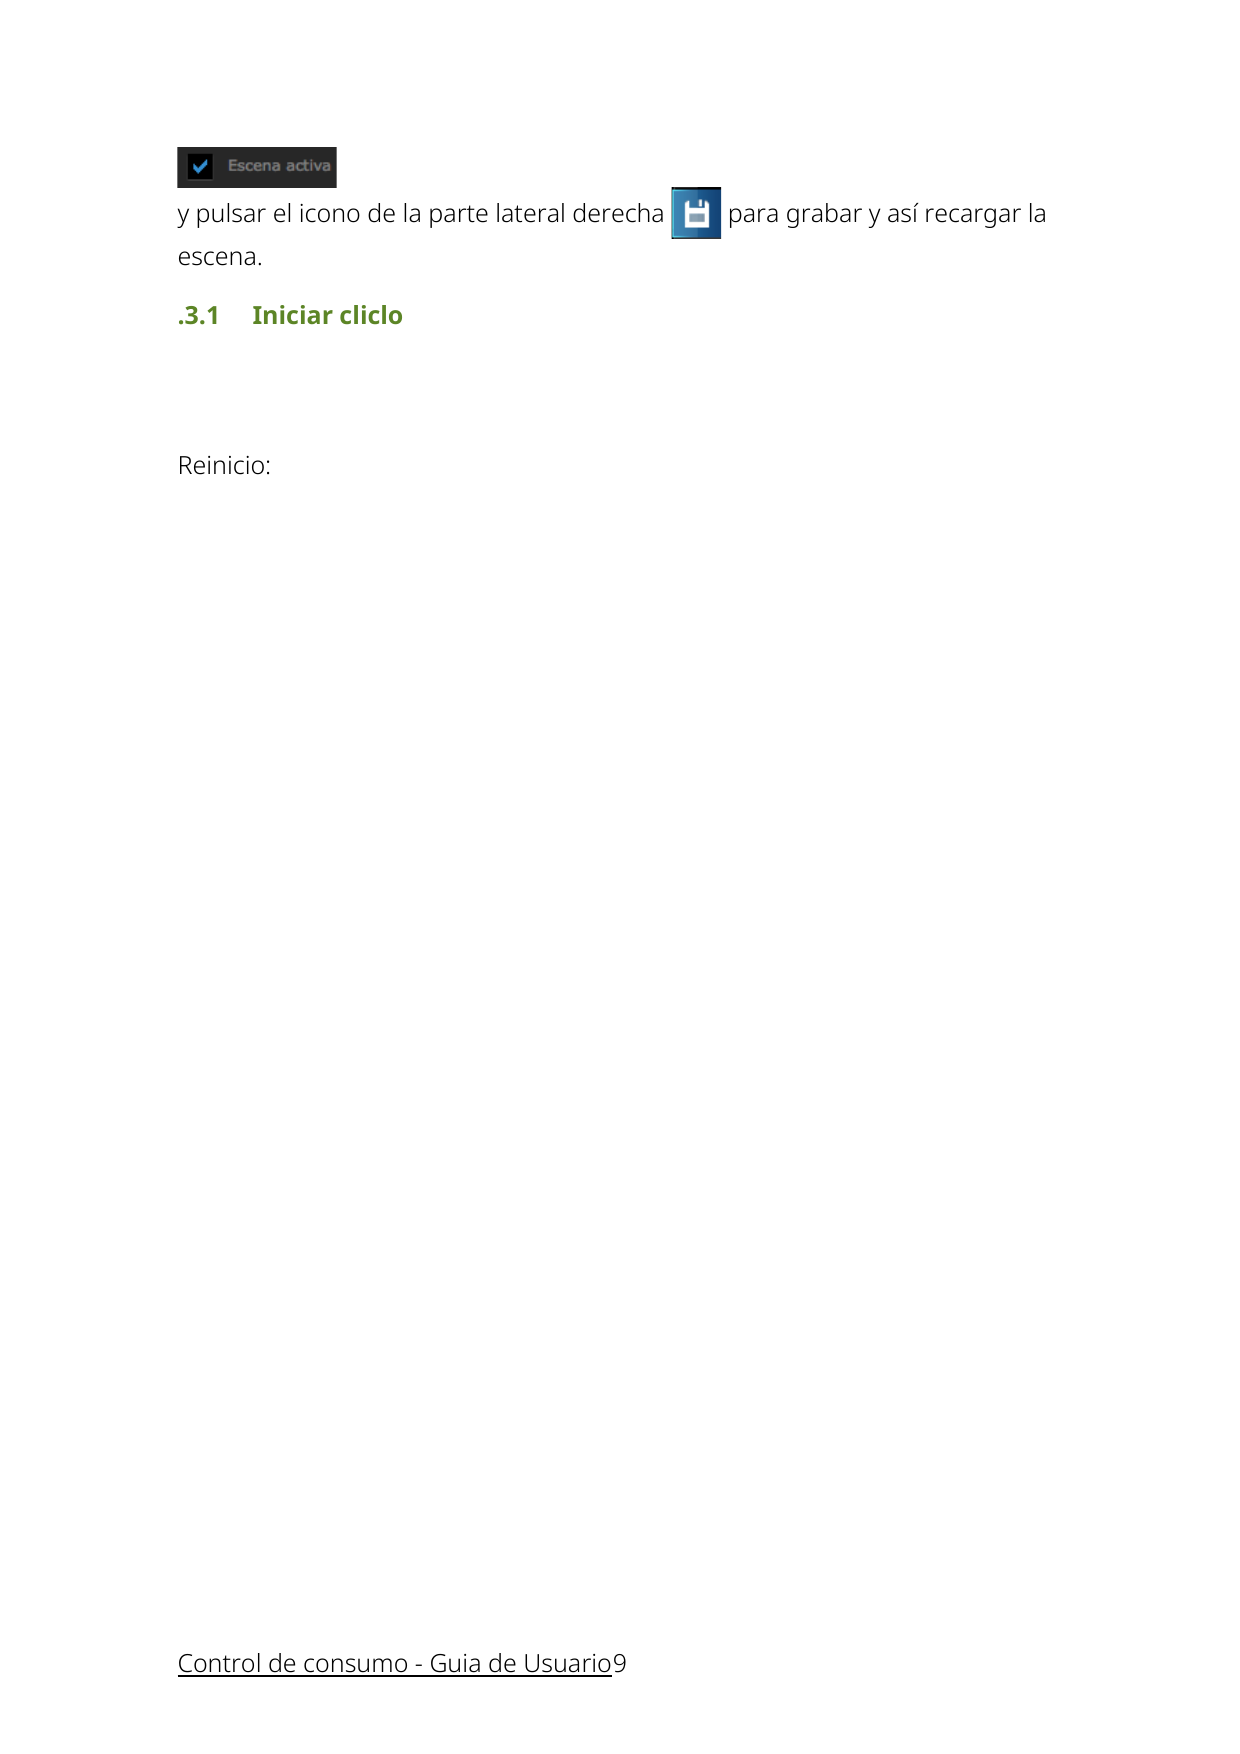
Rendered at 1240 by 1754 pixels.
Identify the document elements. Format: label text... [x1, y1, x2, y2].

picture [671, 187, 722, 239]
subtitle Iniciar cliclo [177, 297, 1062, 332]
text y pulsar el icono de la parte lateral derecha para grabar y así recargar la escena. [177, 148, 1062, 272]
picture [177, 147, 337, 188]
text Reinicio: [177, 448, 1062, 482]
